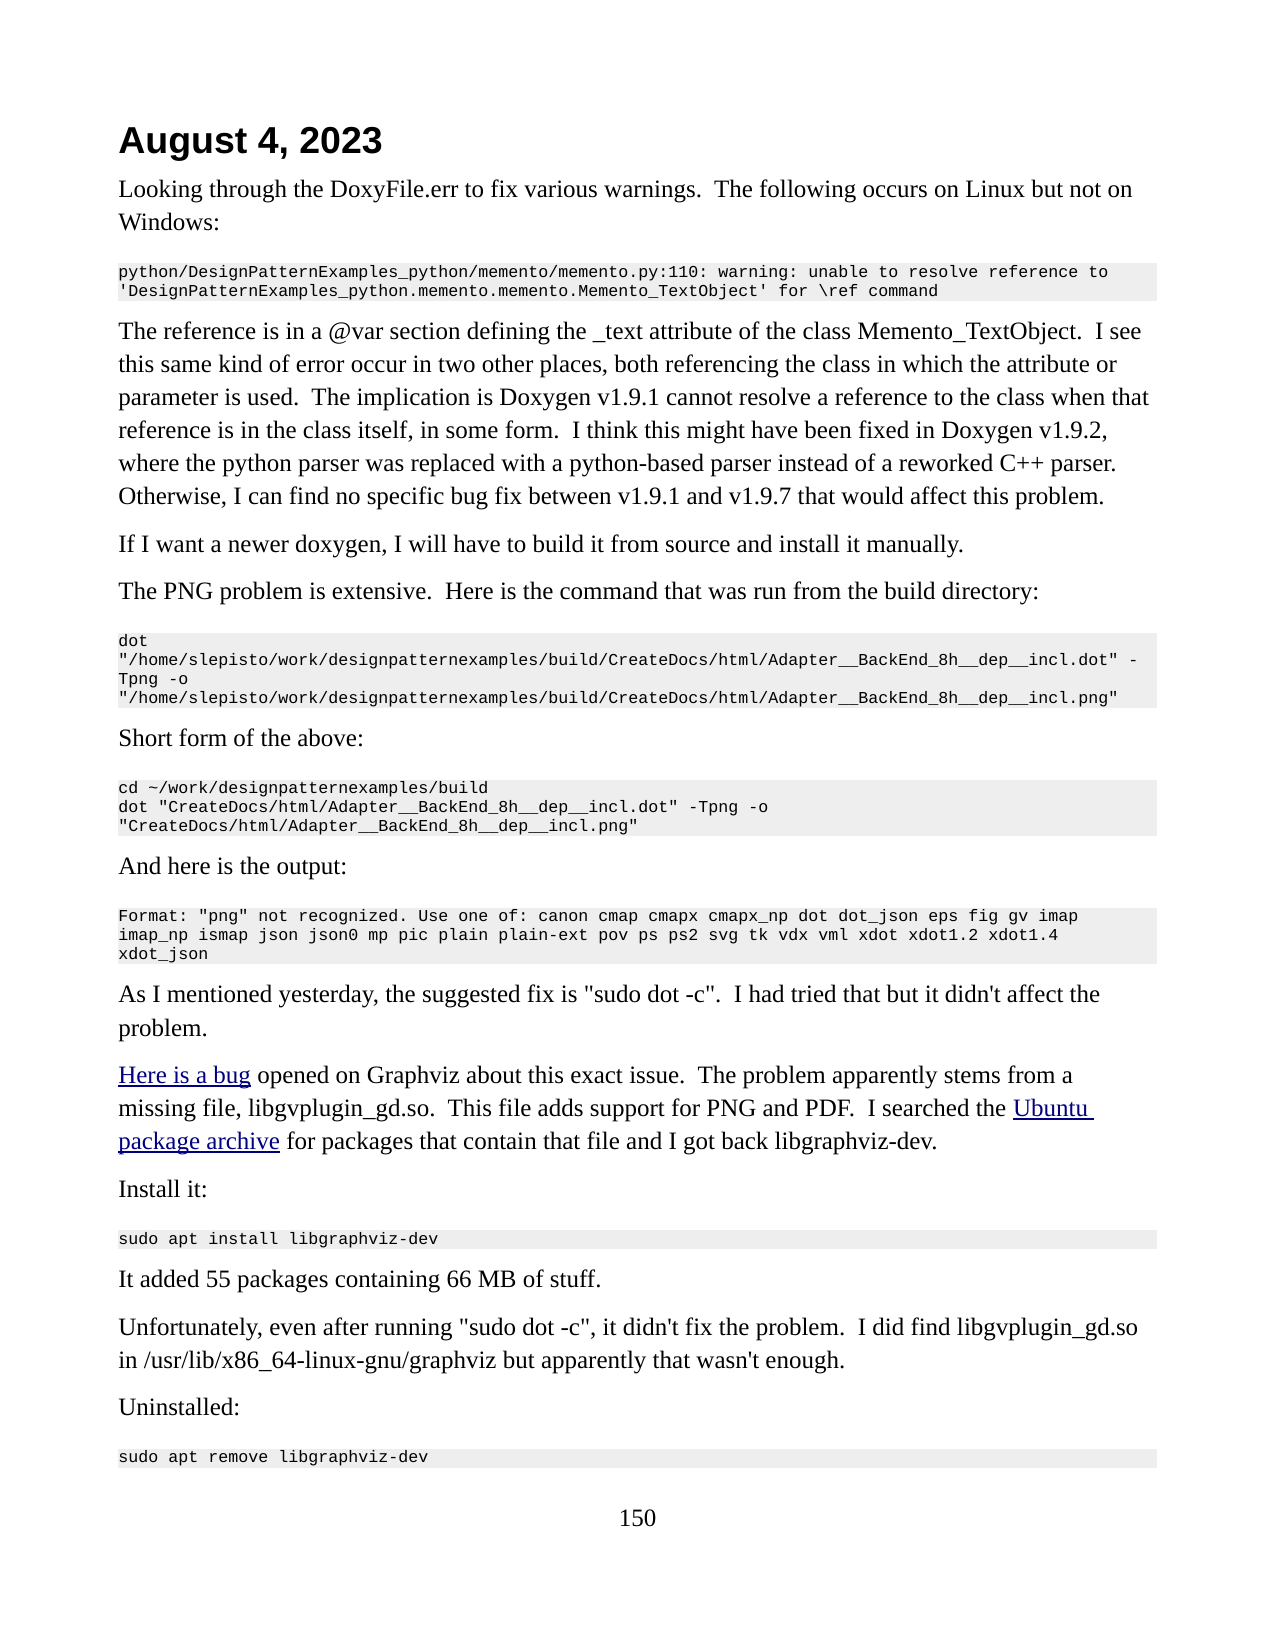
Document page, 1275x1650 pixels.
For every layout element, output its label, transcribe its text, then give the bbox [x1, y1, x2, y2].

text The PNG problem is extensive. Here is the command that was run from the build directory: [118, 576, 1157, 605]
text Here is a bug opened on Graphviz about this exact issue. The problem apparently stems from a missing file, libgvplugin_gd.so. This file adds support for PNG and PDF. I searched the Ubuntu package archive for packages that contain that file and I got back libgraphviz-dev. [118, 1060, 1157, 1155]
text Uninstalled: [118, 1392, 1157, 1421]
text Install it: [118, 1174, 1157, 1203]
subtitle August 4, 2023 [118, 118, 1157, 161]
text And here is the output: [118, 851, 1157, 880]
text sudo apt remove libgraphviz-dev [118, 1449, 1157, 1468]
text dot "CreateDocs/html/Adapter__BackEnd_8h__dep__incl.dot" -Tpng -o "CreateDocs/html/Adapter__BackEnd_8h__dep__incl.png" [118, 799, 1157, 836]
text Unfortunately, even after running "sudo dot -c", it didn't fix the problem. I did find libgvplugin_gd.so in /usr/lib/x86_64-linux-gnu/graphviz but apparently that wasn't enough. [118, 1312, 1157, 1374]
text If I want a newer doxygen, I will have to build it from source and install it manually. [118, 529, 1157, 557]
text As I mentioned yesterday, the suggested fix is "sudo dot -c". I had tried that but it didn't affect the problem. [118, 979, 1157, 1041]
text Looking through the DoxyFile.err to fix various warnings. The following occurs on Linux but not on Windows: [118, 174, 1157, 236]
text python/DesignPatternExamples_python/memento/memento.py:110: warning: unable to resolve reference to 'DesignPatternExamples_python.memento.memento.Memento_TextObject' for \ref command [118, 263, 1157, 301]
text Format: "png" not recognized. Use one of: canon cmap cmapx cmapx_np dot dot_json eps fig gv imap imap_np ismap json json0 mp pic plain plain-ext pov ps ps2 svg tk vdx vml xdot xdot1.2 xdot1.4 xdot_json [118, 908, 1157, 964]
text sudo apt install libgraphviz-dev [118, 1230, 1157, 1249]
text Short form of the above: [118, 723, 1157, 752]
text It added 55 packages containing 66 MB of stuff. [118, 1264, 1157, 1293]
text The reference is in a @var section defining the _text attribute of the class Memento_TextObject. I see this same kind of error occur in two other places, both referencing the class in which the attribute or parameter is used. The implication is Doxygen v1.9.1 cannot resolve a reference to the class when that reference is in the class itself, in some form. I think this might have been fixed in Doxygen v1.9.2, where the python parser was replaced with a python-based parser instead of a reworked C++ parser. Otherwise, I can find no specific bug fix between v1.9.1 and v1.9.7 that would affect this problem. [118, 316, 1157, 510]
text cd ~/work/designpatternexamples/build [118, 780, 1157, 799]
text dot "/home/slepisto/work/designpatternexamples/build/CreateDocs/html/Adapter__BackEnd_8h__dep__incl.dot" -Tpng -o "/home/slepisto/work/designpatternexamples/build/CreateDocs/html/Adapter__BackEnd_8h__dep__incl.png" [118, 633, 1157, 708]
